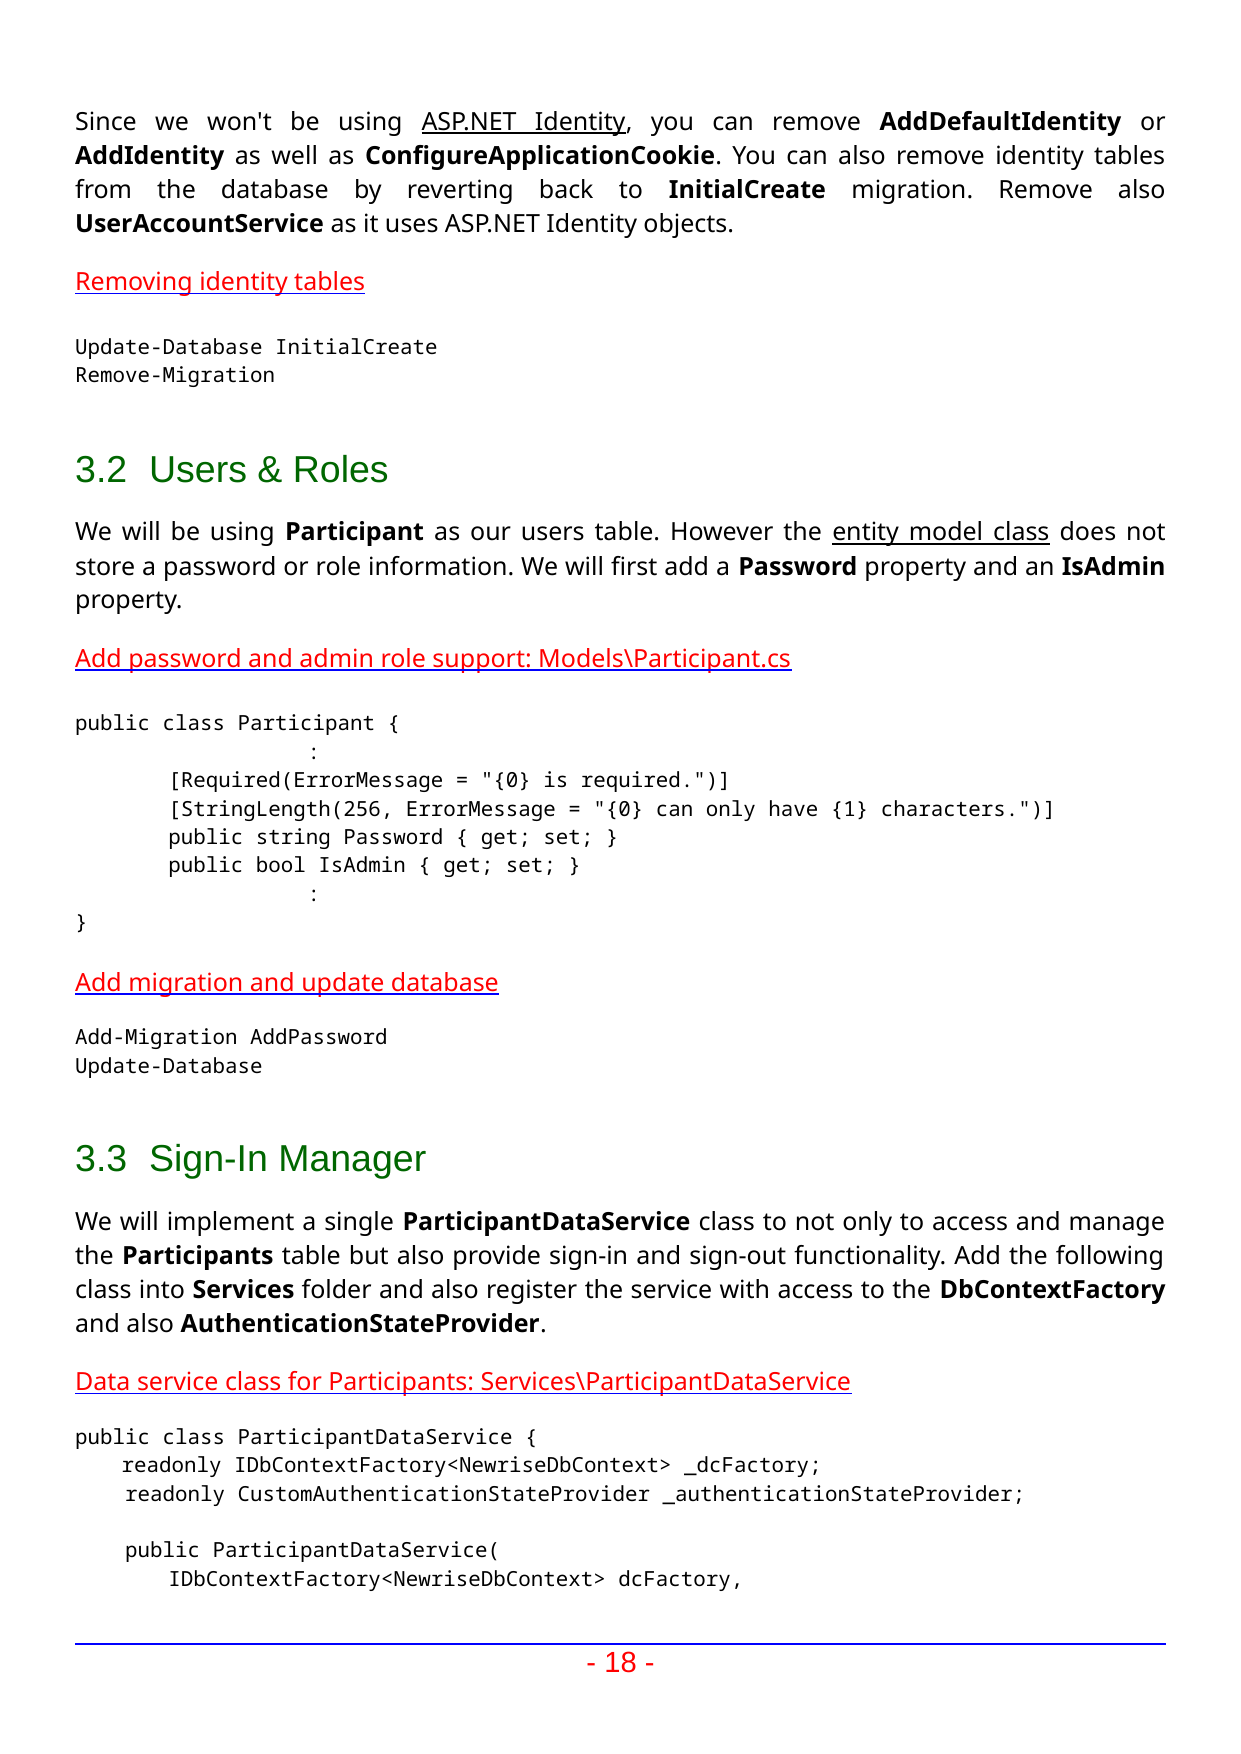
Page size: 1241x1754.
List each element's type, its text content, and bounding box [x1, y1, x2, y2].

text Add password and admin role support: Models\Participant.cs [75, 640, 1166, 674]
text public ParticipantDataService( [75, 1536, 1166, 1564]
text We will implement a single ParticipantDataService class to not only to access and manage the Participants table but also provide sign-in and sign-out functionality. Add the following class into Services folder and also register the service with access to the DbContextFactory and also AuthenticationStateProvider. [75, 1203, 1166, 1340]
text [Required(ErrorMessage = "{0} is required.")] [75, 765, 1166, 794]
text Data service class for Participants: Services\ParticipantDataService [75, 1364, 1166, 1398]
text [StringLength(256, ErrorMessage = "{0} can only have {1} characters.")] [75, 794, 1166, 822]
text : [75, 879, 1166, 907]
text } [75, 907, 1166, 936]
text Update-Database InitialCreate [75, 332, 1166, 360]
text readonly CustomAuthenticationStateProvider _authenticationStateProvider; [75, 1479, 1166, 1507]
text 3.3 Sign-In Manager [75, 1136, 1166, 1179]
text Add migration and update database [75, 964, 1166, 998]
text readonly IDbContextFactory<NewriseDbContext> _dcFactory; [75, 1450, 1166, 1479]
text 3.2 Users & Roles [75, 447, 1166, 490]
text public class ParticipantDataService { [75, 1422, 1166, 1450]
text IDbContextFactory<NewriseDbContext> dcFactory, [75, 1564, 1166, 1592]
text public class Participant { [75, 708, 1166, 737]
text We will be using Participant as our users table. However the entity model class does not store a password or role information. We will first add a Password property and an IsAdmin property. [75, 514, 1166, 616]
text public bool IsAdmin { get; set; } [75, 851, 1166, 879]
text Since we won't be using ASP.NET Identity, you can remove AddDefaultIdentity or AddIdentity as well as ConfigureApplicationCookie. You can also remove identity tables from the database by reverting back to InitialCreate migration. Remove also UserAccountService as it uses ASP.NET Identity objects. [75, 103, 1166, 240]
text Update-Database [75, 1051, 1166, 1079]
text : [75, 737, 1166, 765]
text public string Password { get; set; } [75, 822, 1166, 851]
text Removing identity tables [75, 264, 1166, 298]
text Add-Migration AddPassword [75, 1022, 1166, 1051]
text Remove-Migration [75, 360, 1166, 389]
